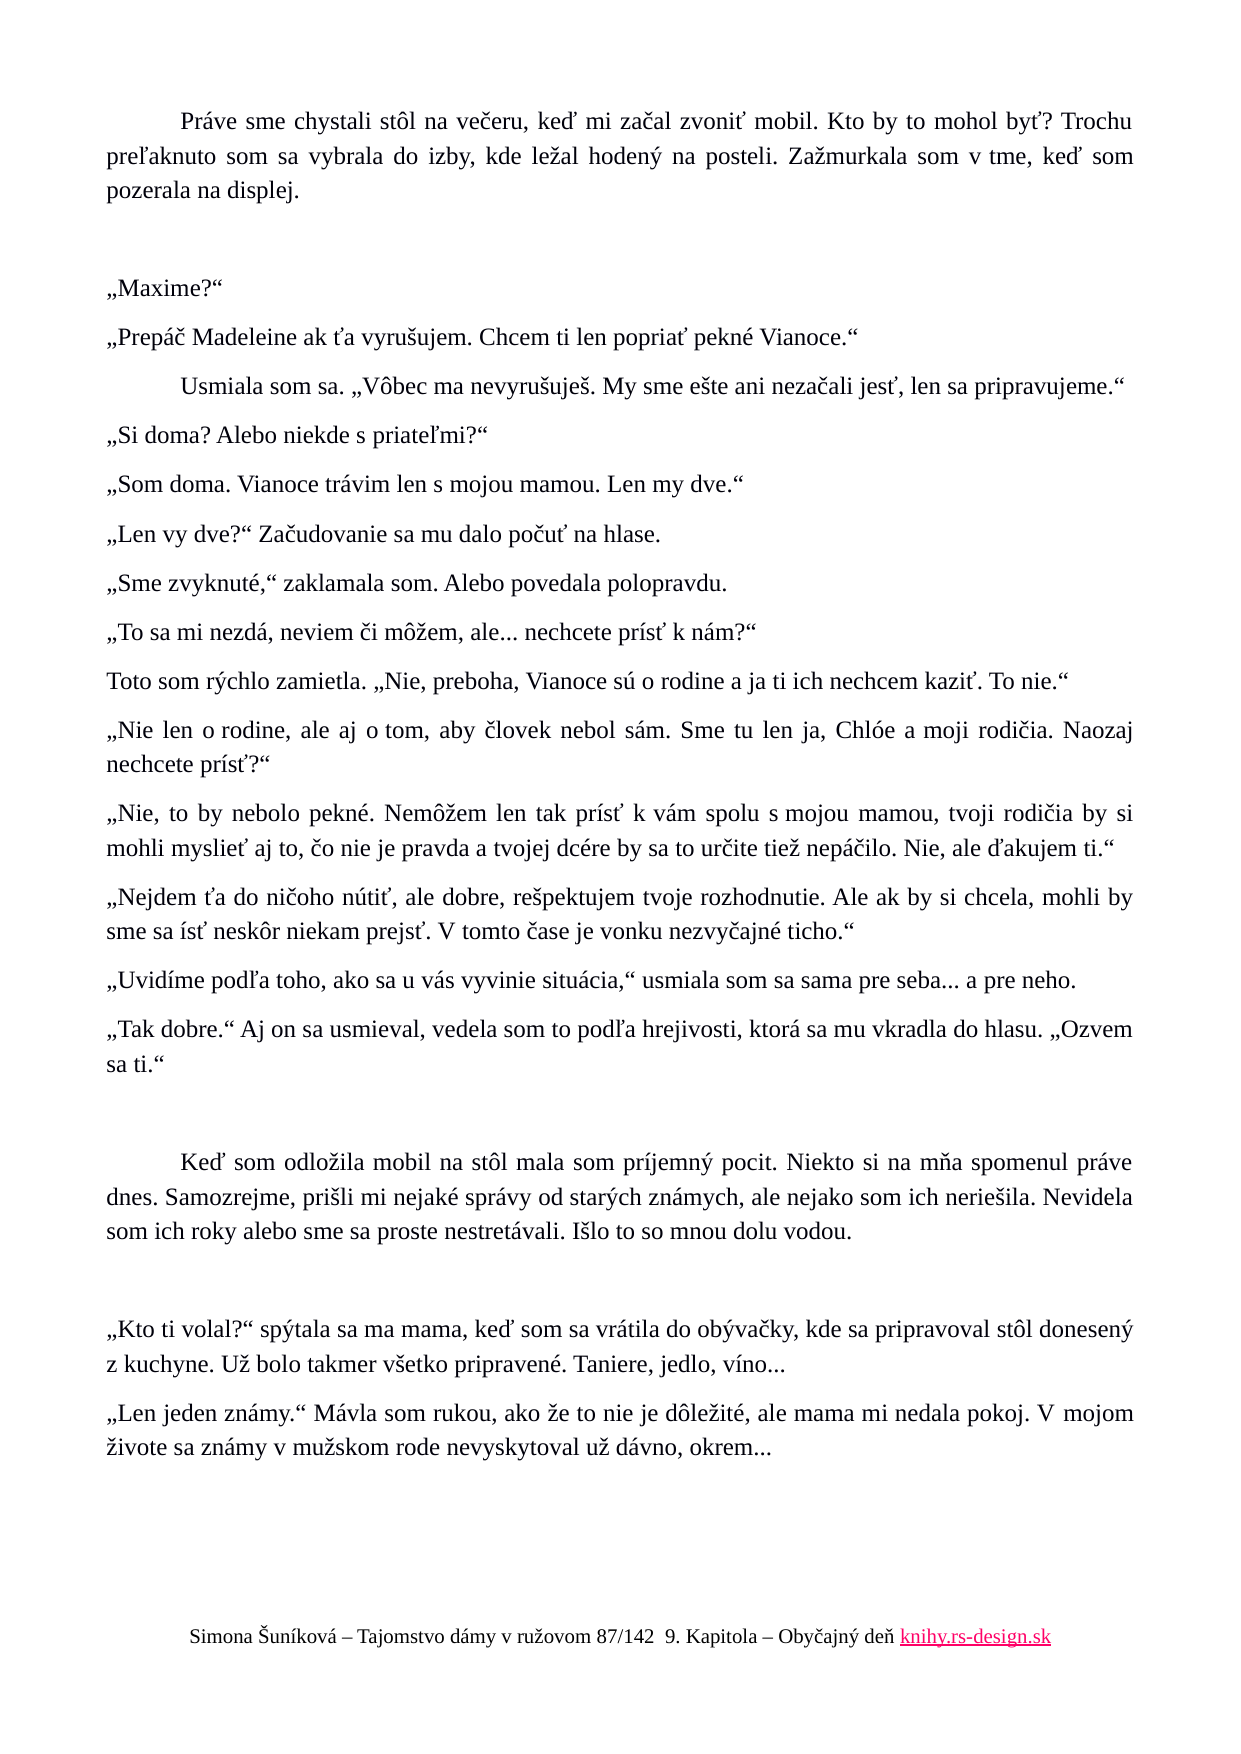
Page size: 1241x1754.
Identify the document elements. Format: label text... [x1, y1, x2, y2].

text „Nie, to by nebolo pekné. Nemôžem len tak prísť k vám spolu s mojou mamou, tvoji rodičia by si mohli myslieť aj to, čo nie je pravda a tvojej dcére by sa to určite tiež nepáčilo. Nie, ale ďakujem ti.“ [106, 798, 1134, 862]
text „Kto ti volal?“ spýtala sa ma mama, keď som sa vrátila do obývačky, kde sa pripravoval stôl donesený z kuchyne. Už bolo takmer všetko pripravené. Taniere, jedlo, víno... [106, 1314, 1134, 1377]
text Toto som rýchlo zamietla. „Nie, preboha, Vianoce sú o rodine a ja ti ich nechcem kaziť. To nie.“ [106, 666, 1134, 694]
text „Nejdem ťa do ničoho nútiť, ale dobre, rešpektujem tvoje rozhodnutie. Ale ak by si chcela, mohli by sme sa ísť neskôr niekam prejsť. V tomto čase je vonku nezvyčajné ticho.“ [106, 882, 1134, 945]
text „Som doma. Vianoce trávim len s mojou mamou. Len my dve.“ [106, 469, 1134, 498]
text Usmiala som sa. „Vôbec ma nevyrušuješ. My sme ešte ani nezačali jesť, len sa pripravujeme.“ [106, 371, 1134, 400]
text „Uvidíme podľa toho, ako sa u vás vyvinie situácia,“ usmiala som sa sama pre seba... a pre neho. [106, 966, 1134, 994]
text „To sa mi nezdá, neviem či môžem, ale... nechcete prísť k nám?“ [106, 617, 1134, 646]
text „Len vy dve?“ Začudovanie sa mu dalo počuť na hlase. [106, 519, 1134, 547]
text Keď som odložila mobil na stôl mala som príjemný pocit. Niekto si na mňa spomenul práve dnes. Samozrejme, prišli mi nejaké správy od starých známych, ale nejako som ich neriešila. Nevidela som ich roky alebo sme sa proste nestretávali. Išlo to so mnou dolu vodou. [106, 1147, 1134, 1245]
text „Tak dobre.“ Aj on sa usmieval, vedela som to podľa hrejivosti, ktorá sa mu vkradla do hlasu. „Ozvem sa ti.“ [106, 1014, 1134, 1078]
text „Sme zvyknuté,“ zaklamala som. Alebo povedala polopravdu. [106, 568, 1134, 596]
text „Si doma? Alebo niekde s priateľmi?“ [106, 421, 1134, 449]
text „Nie len o rodine, ale aj o tom, aby človek nebol sám. Sme tu len ja, Chlóe a moji rodičia. Naozaj nechcete prísť?“ [106, 715, 1134, 778]
text „Maxime?“ [106, 273, 1134, 302]
text „Len jeden známy.“ Mávla som rukou, ako že to nie je dôležité, ale mama mi nedala pokoj. V mojom živote sa známy v mužskom rode nevyskytoval už dávno, okrem... [106, 1398, 1134, 1461]
text Práve sme chystali stôl na večeru, keď mi začal zvoniť mobil. Kto by to mohol byť? Trochu preľaknuto som sa vybrala do izby, kde ležal hodený na posteli. Zažmurkala som v tme, keď som pozerala na displej. [106, 106, 1134, 204]
text „Prepáč Madeleine ak ťa vyrušujem. Chcem ti len popriať pekné Vianoce.“ [106, 322, 1134, 351]
